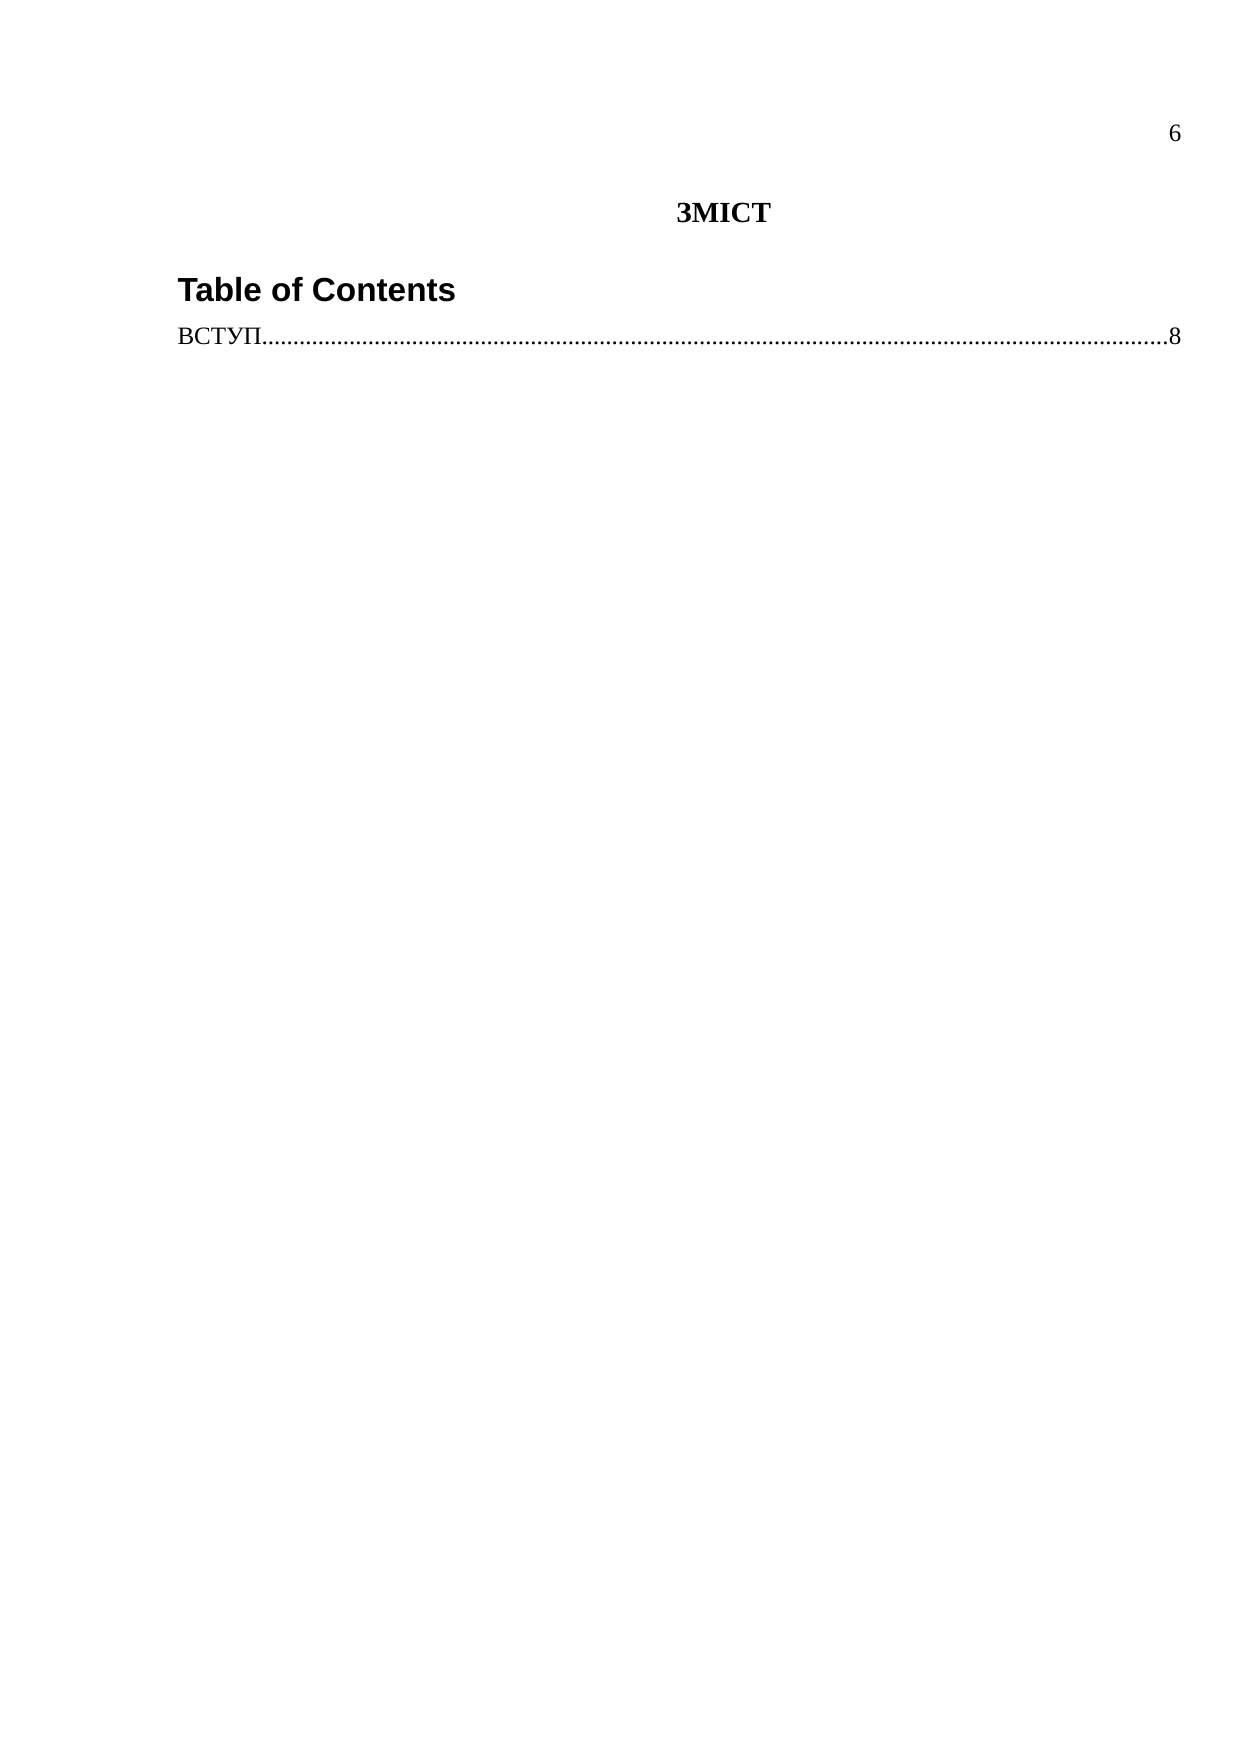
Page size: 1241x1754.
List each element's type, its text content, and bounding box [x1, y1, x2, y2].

text ЗМІСТ [177, 195, 1181, 228]
text ВСТУП 8 [177, 321, 1181, 350]
subtitle Table of Contents [177, 270, 1181, 309]
